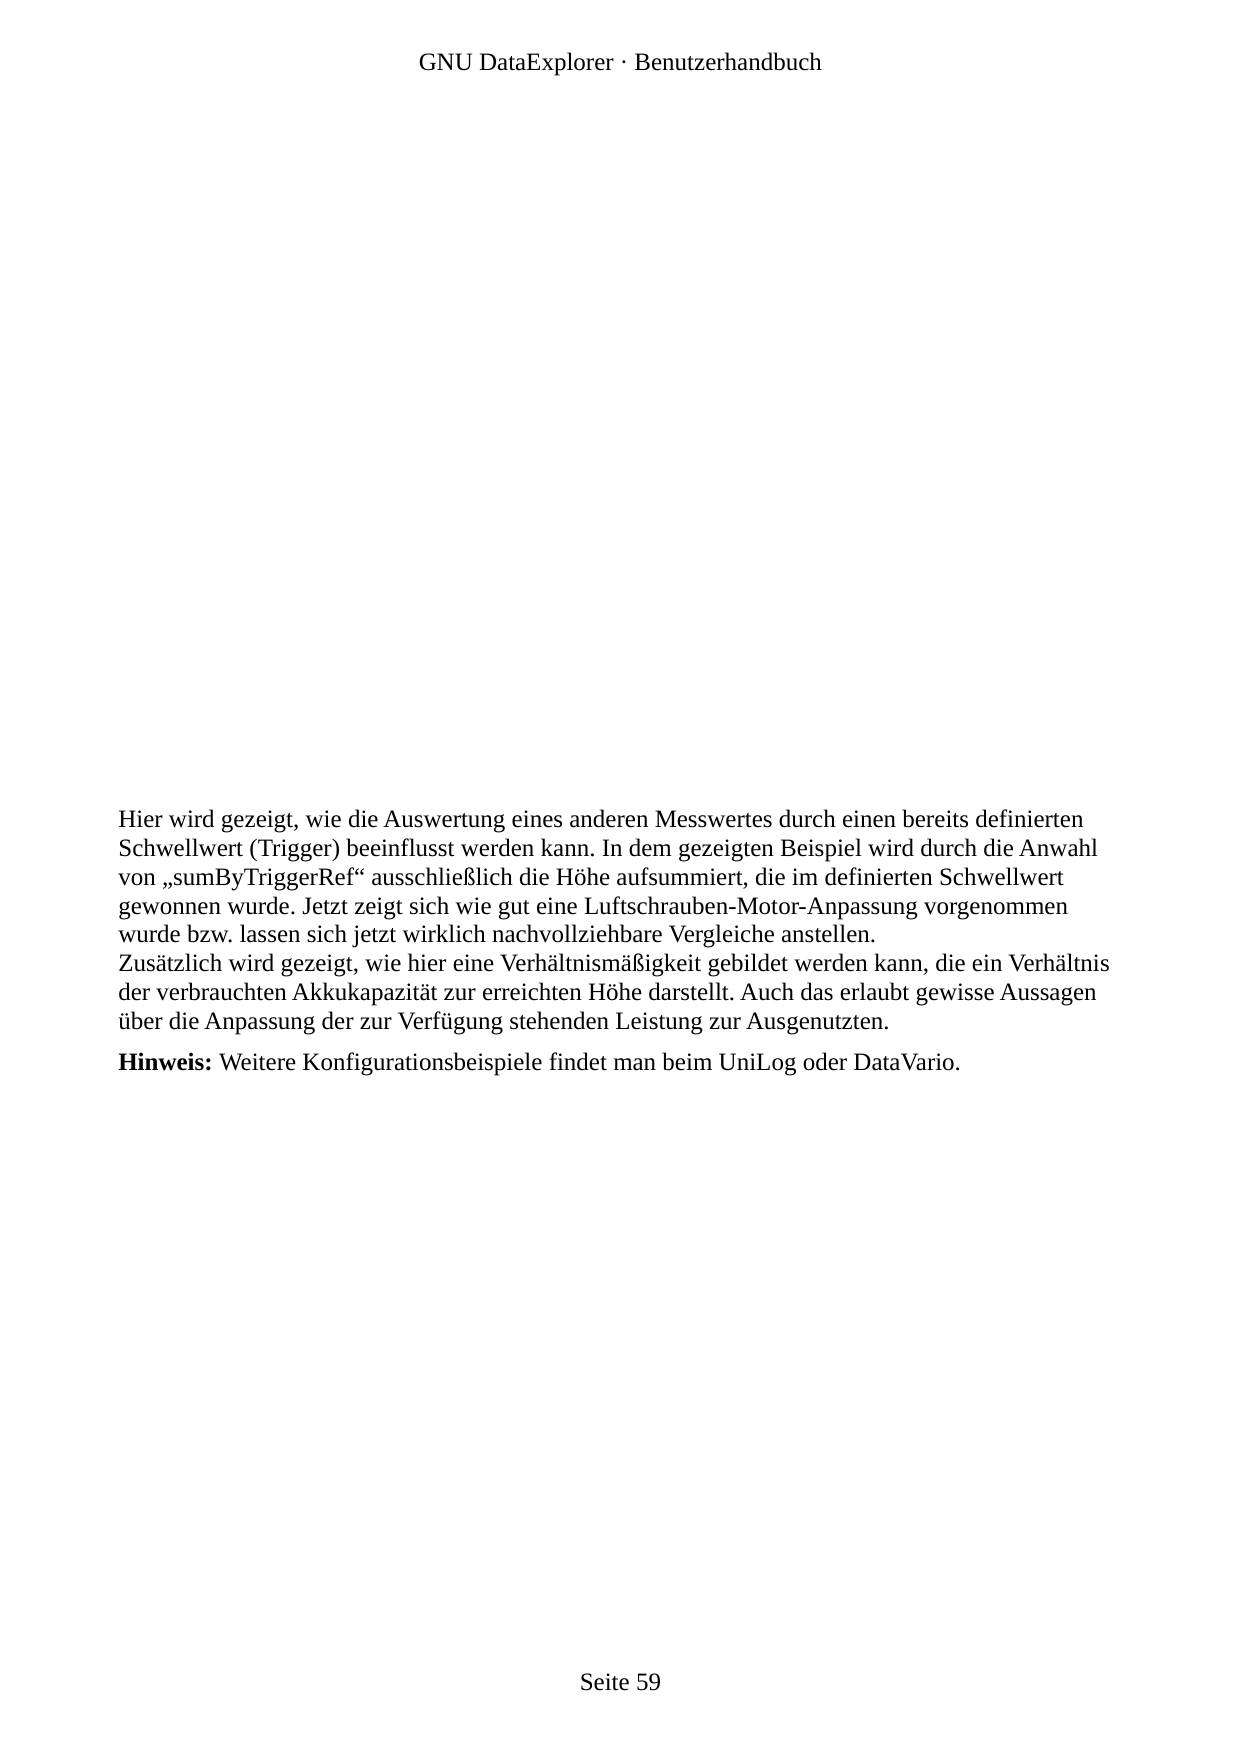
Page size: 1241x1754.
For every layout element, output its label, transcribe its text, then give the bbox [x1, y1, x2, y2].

text Hinweis: Weitere Konfigurationsbeispiele findet man beim UniLog oder DataVario. [118, 1047, 1122, 1076]
text Hier wird gezeigt, wie die Auswertung eines anderen Messwertes durch einen bereits definierten Schwellwert (Trigger) beeinflusst werden kann. In dem gezeigten Beispiel wird durch die Anwahl von „sumByTriggerRef“ ausschließlich die Höhe aufsummiert, die im definierten Schwellwert gewonnen wurde. Jetzt zeigt sich wie gut eine Luftschrauben-Motor-Anpassung vorgenommen wurde bzw. lassen sich jetzt wirklich nachvollziehbare Vergleiche anstellen. Zusätzlich wird gezeigt, wie hier eine Verhältnismäßigkeit gebildet werden kann, die ein Verhältnis der verbrauchten Akkukapazität zur erreichten Höhe darstellt. Auch das erlaubt gewisse Aussagen über die Anpassung der zur Verfügung stehenden Leistung zur Ausgenutzten. [118, 106, 1122, 1034]
